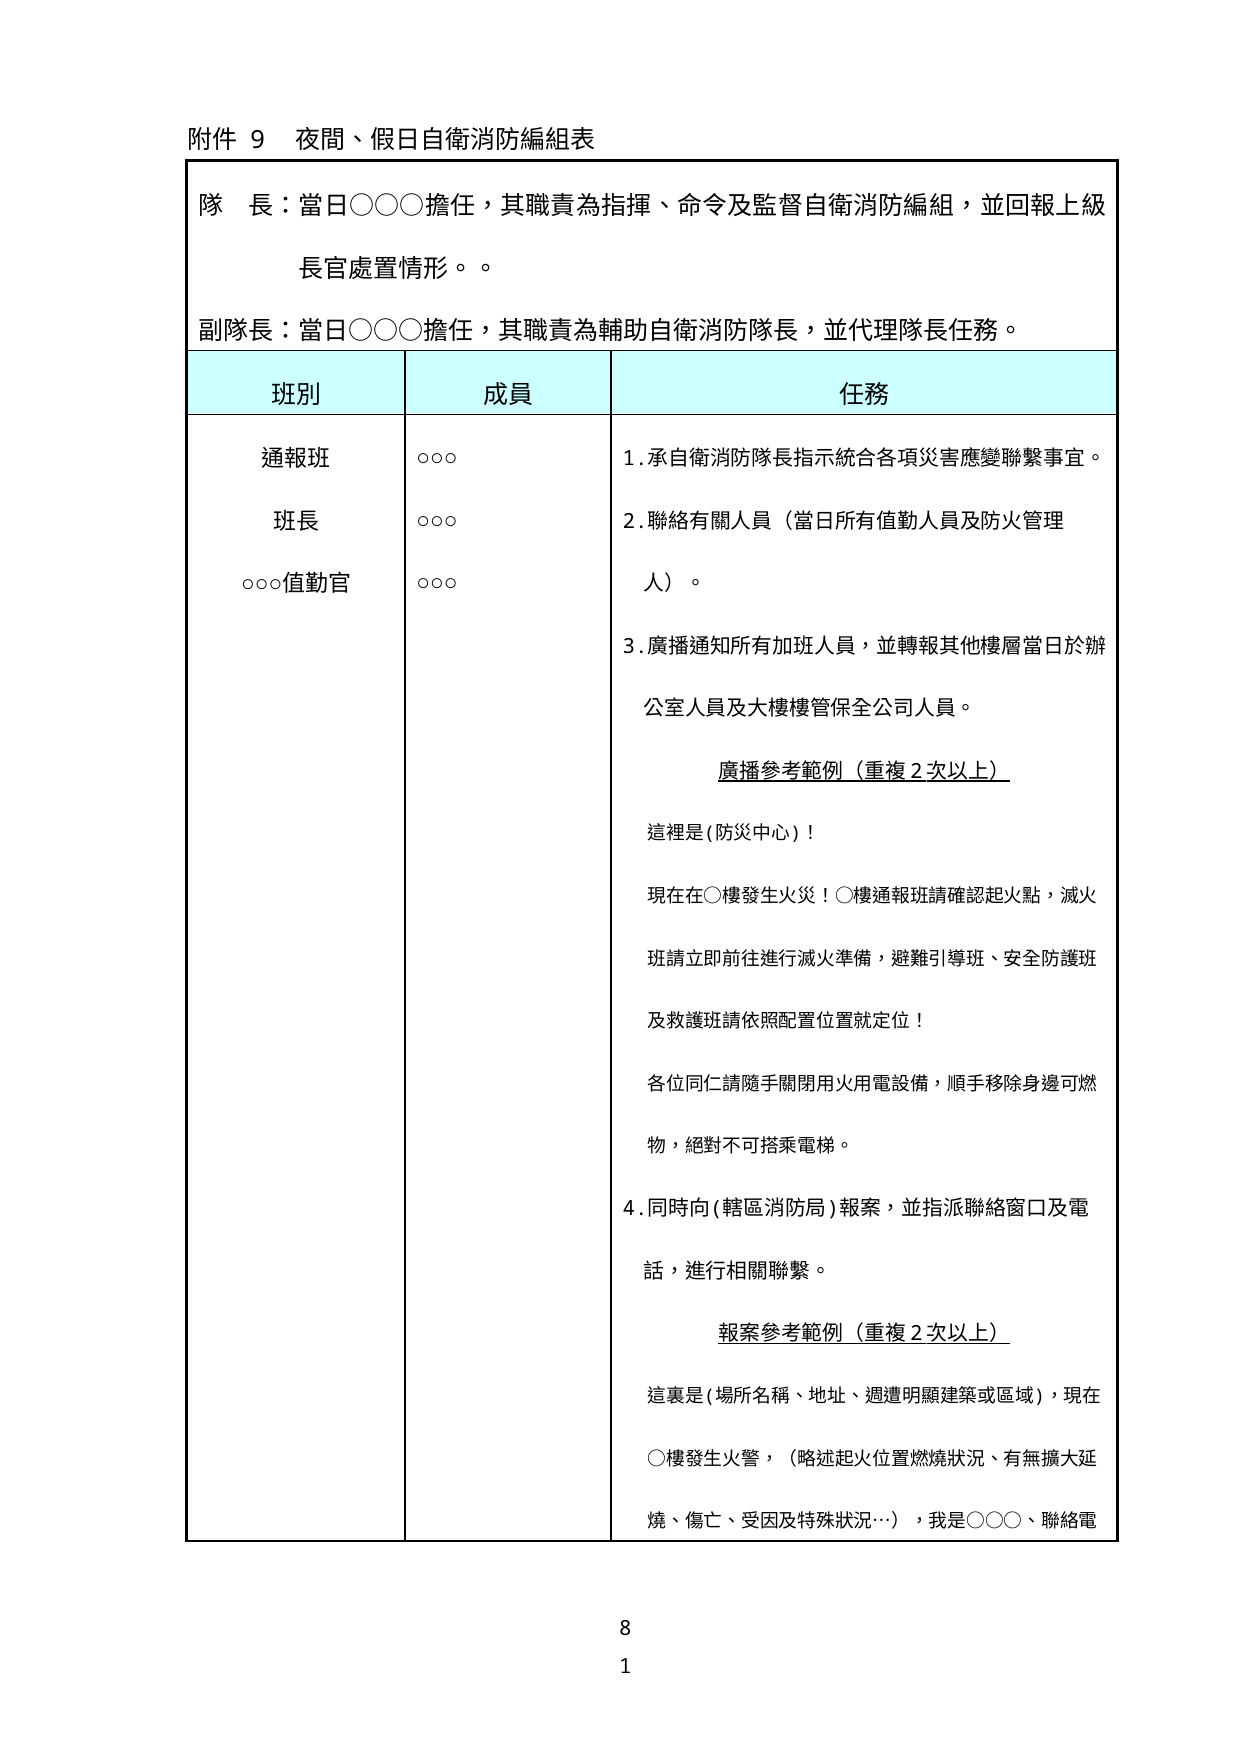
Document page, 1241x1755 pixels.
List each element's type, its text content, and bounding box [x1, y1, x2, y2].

table_cell 班別 [188, 351, 404, 413]
text 附件 9 夜間、假日自衛消防編組表 [187, 96, 1053, 159]
table_cell 1.承自衛消防隊長指示統合各項災害應變聯繫事宜。 2.聯絡有關人員（當日所有值勤人員及防火管理人）。 3.廣播通知所有加班人員，並轉報其他樓層當日於辦公室人員及大樓樓管保全公司人員。 廣播參考範例（重複2次以上） 這裡是(防災中心)！ 現在在○樓發生火災！○樓通報班請確認起火點，滅火班請立即前往進行滅火準備，避難引導班、安全防護班及救護班請依照配置位置就定位！ 各位同仁請隨手關閉用火用電設備，順手移除身邊可燃物，絕對不可搭乘電梯。 4.同時向(轄區消防局)報案，並指派聯絡窗口及電話，進行相關聯繫。 報案參考範例（重複2次以上） 這裏是(場所名稱、地址、週遭明顯建築或區域)，現在○樓發生火警，（略述起火位置燃燒狀況、有無擴大延燒、傷亡、受因及特殊狀況…），我是○○○、聯絡電 [612, 415, 1116, 1540]
table_cell 通報班 班長 ○○○值勤官 [188, 415, 404, 1540]
table_cell 任務 [612, 351, 1116, 413]
table_cell 成員 [406, 351, 610, 413]
table_header 隊 長：當日○○○擔任，其職責為指揮、命令及監督自衛消防編組，並回報上級長官處置情形。。 副隊長：當日○○○擔任，其職責為輔助自衛消防隊長，並代理隊長任務。 [188, 162, 1116, 349]
table_cell ○○○ ○○○ ○○○ [406, 415, 610, 1540]
